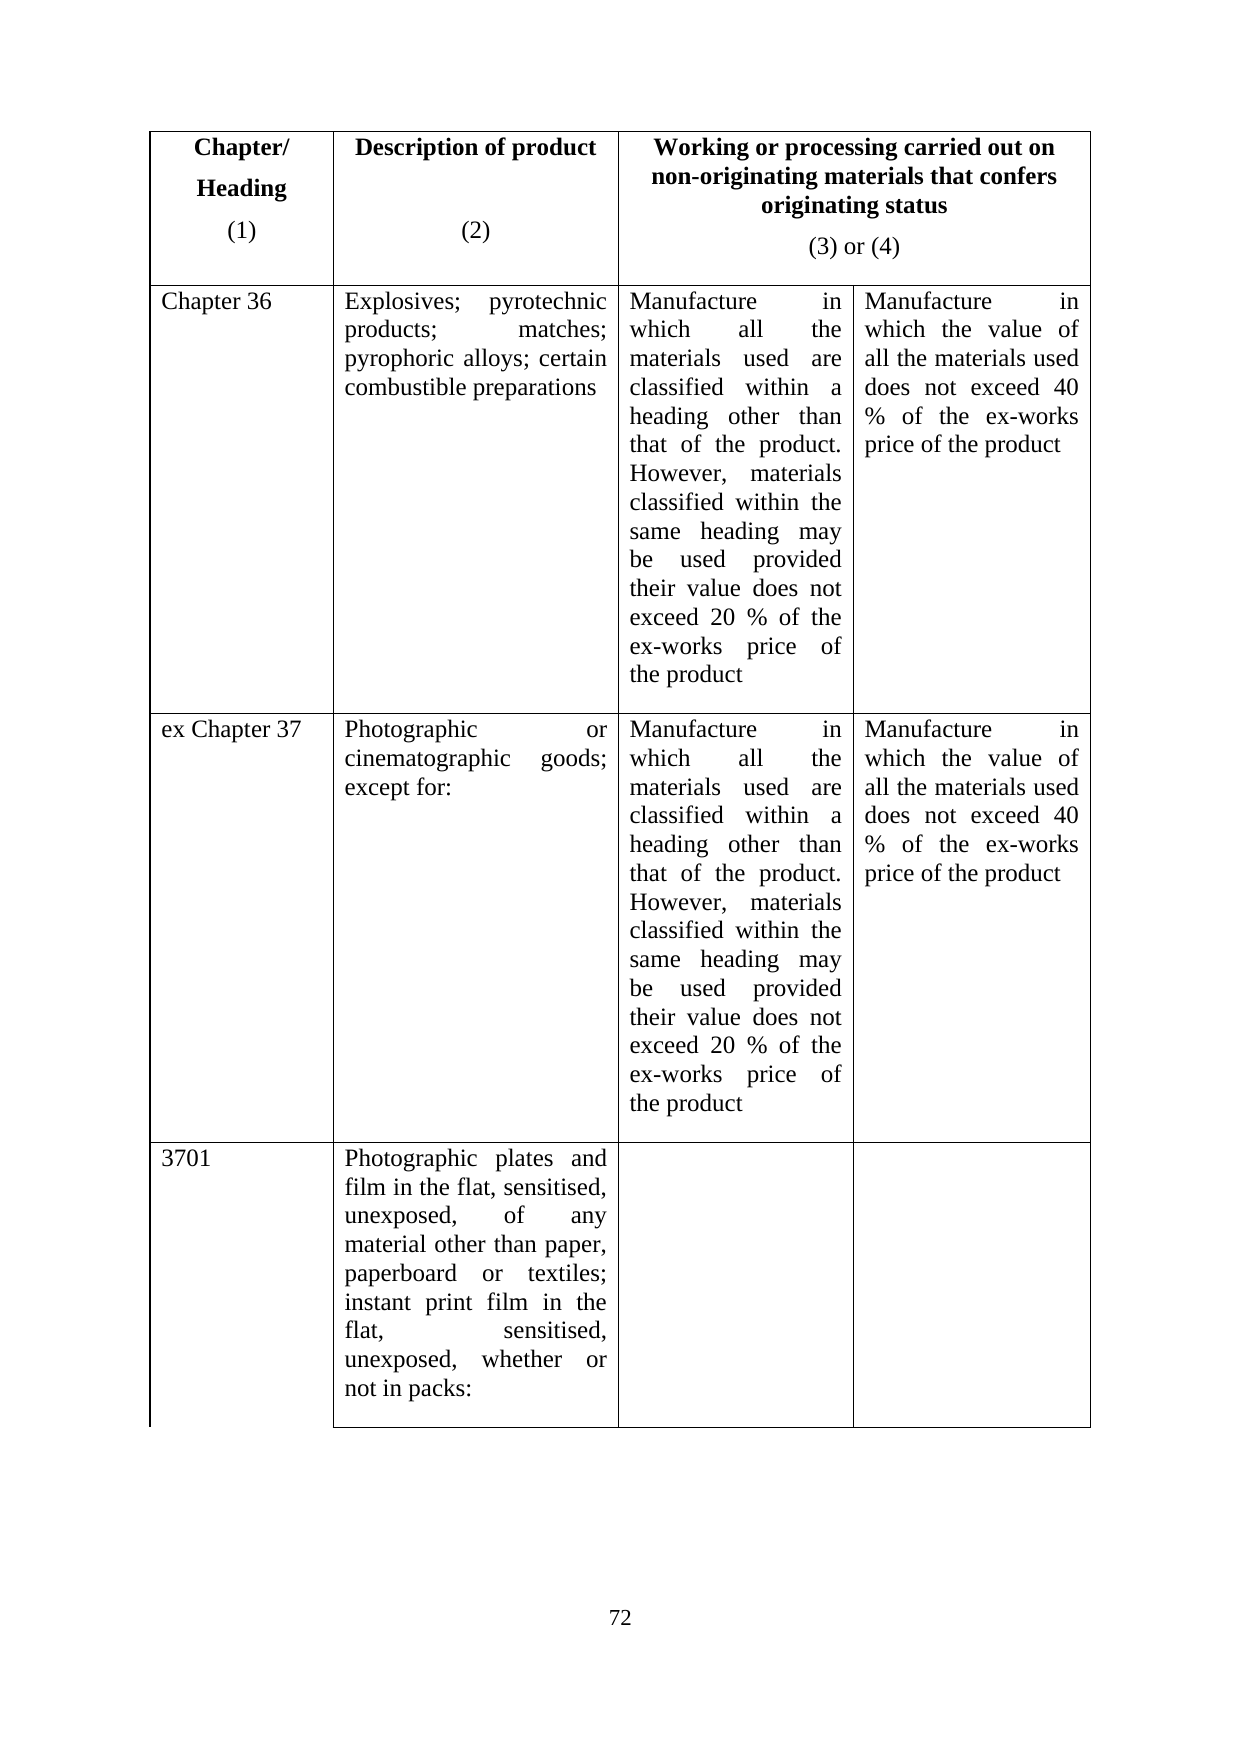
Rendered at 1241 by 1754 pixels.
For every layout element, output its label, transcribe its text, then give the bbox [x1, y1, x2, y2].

table_cell Manufacture in which the value of all the materials used does not exceed 40 % of the ex-works price of the product [854, 286, 1090, 713]
table_cell 3701 [151, 1143, 333, 1427]
table_cell ex Chapter 37 [151, 714, 333, 1142]
table_cell Photographic plates and film in the flat, sensitised, unexposed, of any material other than paper, paperboard or textiles; instant print film in the flat, sensitised, unexposed, whether or not in packs: [334, 1143, 618, 1427]
table_cell Manufacture in which all the materials used are classified within a heading other than that of the product. However, materials classified within the same heading may be used provided their value does not exceed 20 % of the ex-works price of the product [619, 286, 853, 713]
table_cell [619, 1143, 853, 1427]
table_header Description of product (2) [334, 132, 618, 285]
table_cell Manufacture in which all the materials used are classified within a heading other than that of the product. However, materials classified within the same heading may be used provided their value does not exceed 20 % of the ex-works price of the product [619, 714, 853, 1142]
table_cell [854, 1143, 1090, 1427]
table_cell Photographic or cinematographic goods; except for: [334, 714, 618, 1142]
table_cell Chapter 36 [151, 286, 333, 713]
table_header Chapter/ Heading (1) [151, 132, 333, 285]
table_header Working or processing carried out on non-originating materials that confers originating status (3) or (4) [619, 132, 1090, 285]
table_cell Explosives; pyrotechnic products; matches; pyrophoric alloys; certain combustible preparations [334, 286, 618, 713]
table_cell Manufacture in which the value of all the materials used does not exceed 40 % of the ex-works price of the product [854, 714, 1090, 1142]
